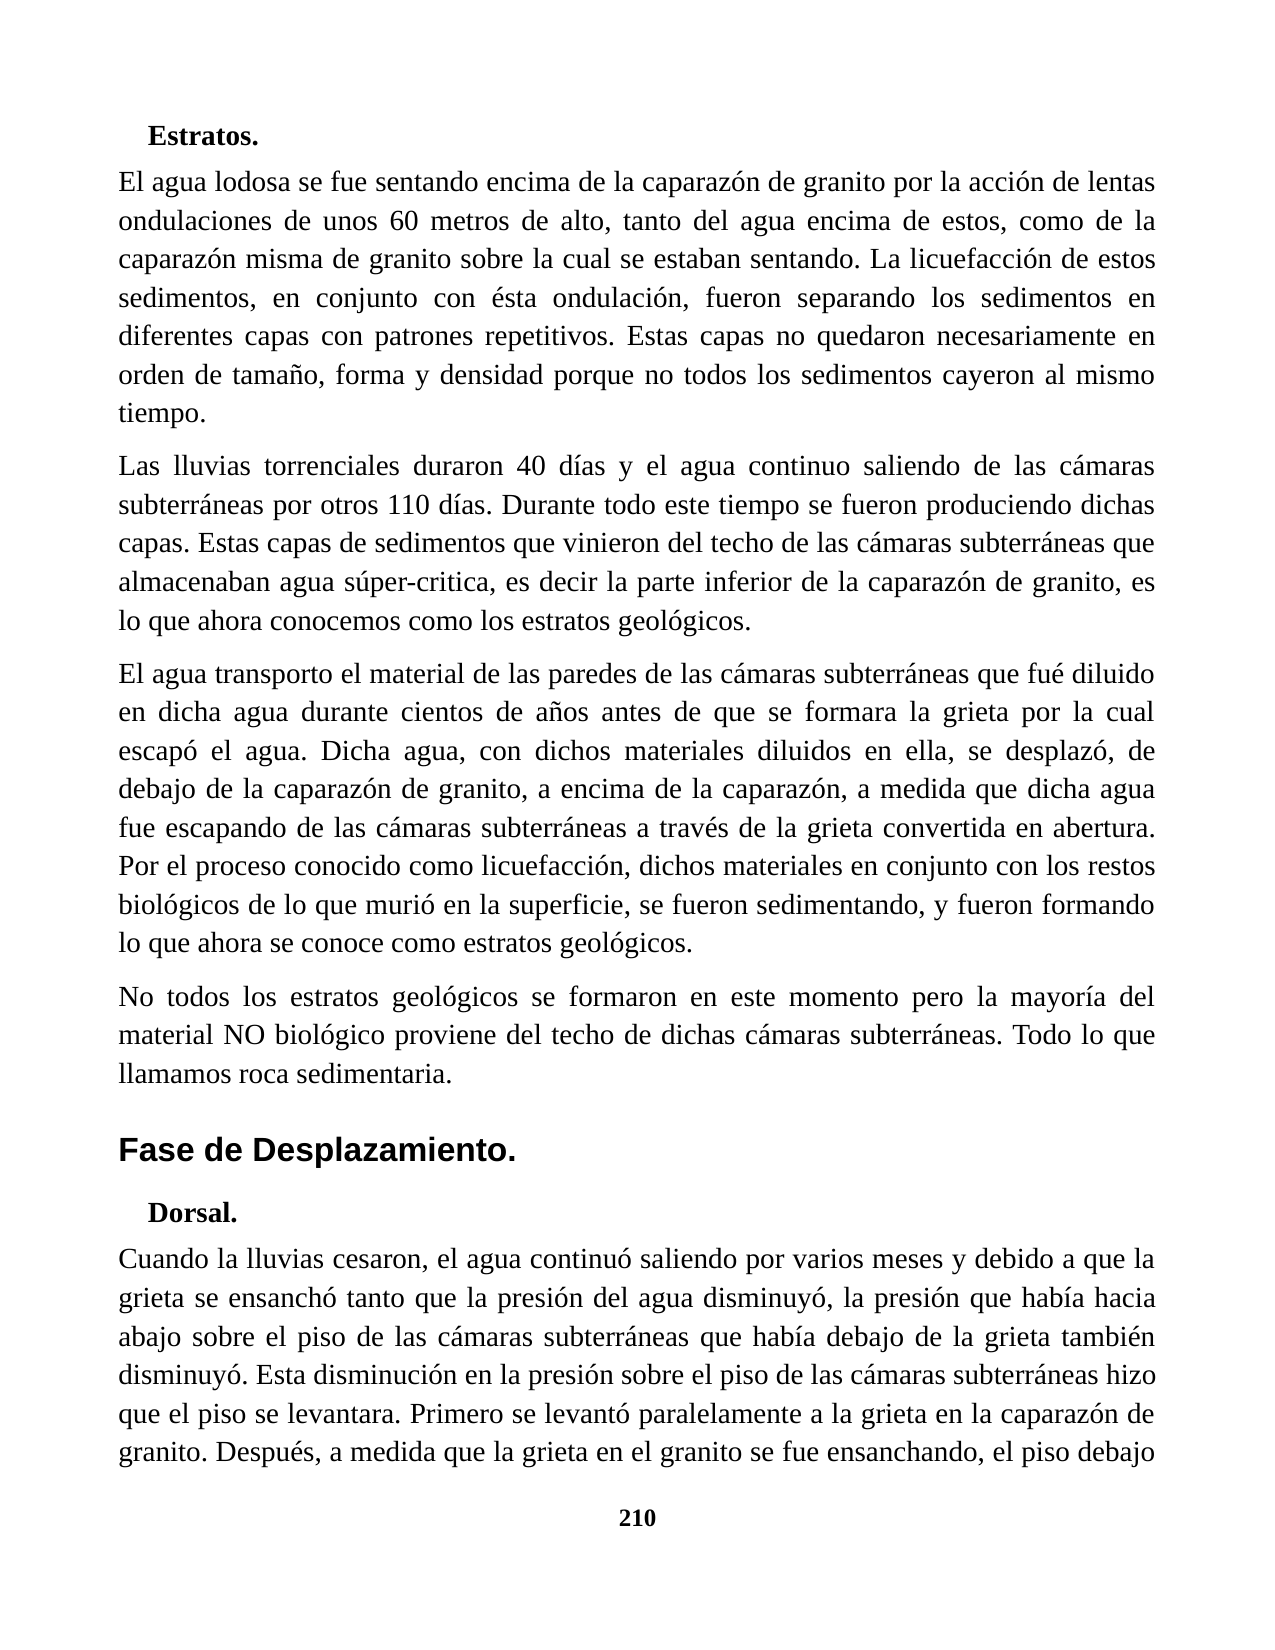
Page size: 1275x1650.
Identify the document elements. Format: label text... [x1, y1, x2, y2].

subtitle Fase de Desplazamiento. [118, 1130, 1157, 1168]
text Cuando la lluvias cesaron, el agua continuó saliendo por varios meses y debido a que la grieta se ensanchó tanto que la presión del agua disminuyó, la presión que había hacia abajo sobre el piso de las cámaras subterráneas que había debajo de la grieta también disminuyó. Esta disminución en la presión sobre el piso de las cámaras subterráneas hizo que el piso se levantara. Primero se levantó paralelamente a la grieta en la caparazón de granito. Después, a medida que la grieta en el granito se fue ensanchando, el piso debajo [118, 1242, 1157, 1468]
text Las lluvias torrenciales duraron 40 días y el agua continuo saliendo de las cámaras subterráneas por otros 110 días. Durante todo este tiempo se fueron produciendo dichas capas. Estas capas de sedimentos que vinieron del techo de las cámaras subterráneas que almacenaban agua súper-critica, es decir la parte inferior de la caparazón de granito, es lo que ahora conocemos como los estratos geológicos. [118, 448, 1157, 636]
subtitle Dorsal. [148, 1196, 1157, 1229]
subtitle Estratos. [148, 118, 1157, 152]
text El agua transporto el material de las paredes de las cámaras subterráneas que fué diluido en dicha agua durante cientos de años antes de que se formara la grieta por la cual escapó el agua. Dicha agua, con dichos materiales diluidos en ella, se desplazó, de debajo de la caparazón de granito, a encima de la caparazón, a medida que dicha agua fue escapando de las cámaras subterráneas a través de la grieta convertida en abertura. Por el proceso conocido como licuefacción, dichos materiales en conjunto con los restos biológicos de lo que murió en la superficie, se fueron sedimentando, y fueron formando lo que ahora se conoce como estratos geológicos. [118, 656, 1157, 959]
text El agua lodosa se fue sentando encima de la caparazón de granito por la acción de lentas ondulaciones de unos 60 metros de alto, tanto del agua encima de estos, como de la caparazón misma de granito sobre la cual se estaban sentando. La licuefacción de estos sedimentos, en conjunto con ésta ondulación, fueron separando los sedimentos en diferentes capas con patrones repetitivos. Estas capas no quedaron necesariamente en orden de tamaño, forma y densidad porque no todos los sedimentos cayeron al mismo tiempo. [118, 164, 1157, 429]
text No todos los estratos geológicos se formaron en este momento pero la mayoría del material NO biológico proviene del techo de dichas cámaras subterráneas. Todo lo que llamamos roca sedimentaria. [118, 979, 1157, 1089]
